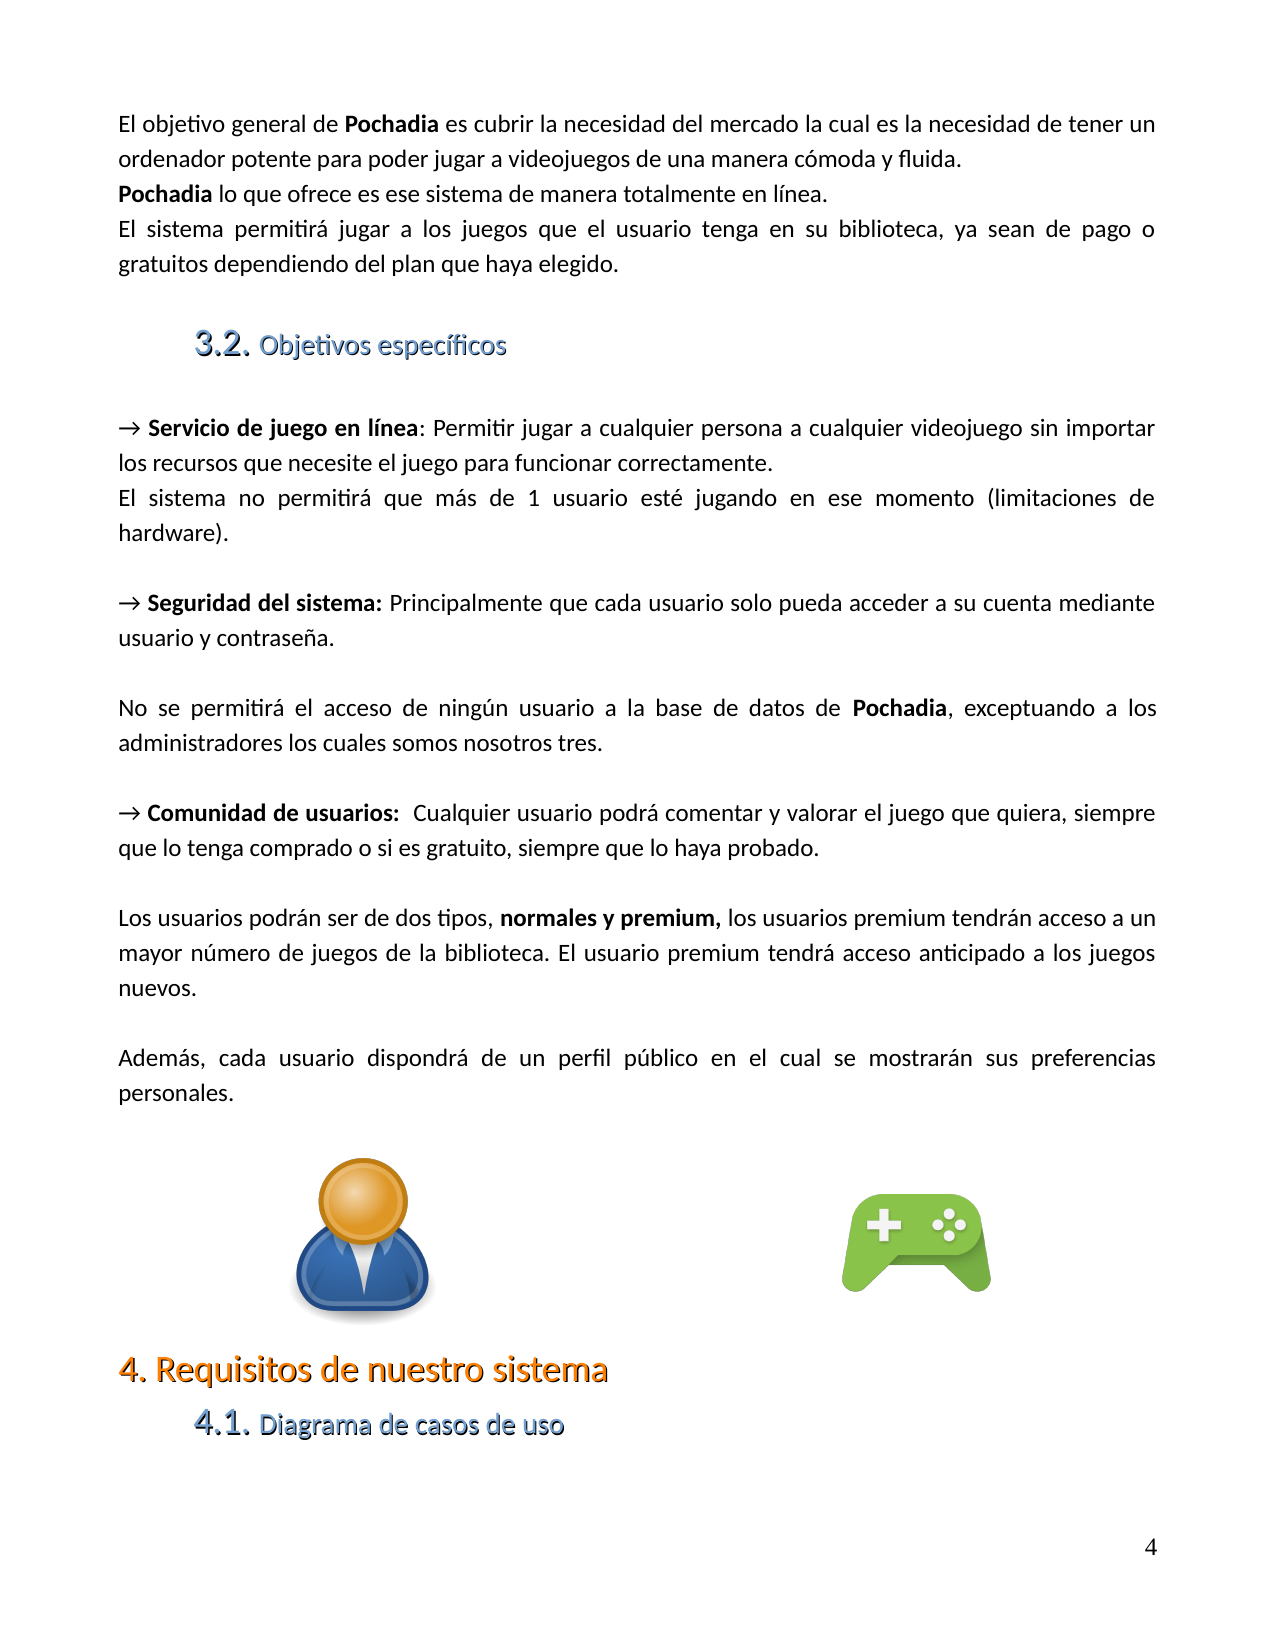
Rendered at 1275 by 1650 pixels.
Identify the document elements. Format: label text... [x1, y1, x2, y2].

text Además, cada usuario dispondrá de un perfil público en el cual se mostrarán sus preferencias personales. [118, 1042, 1157, 1107]
text → Servicio de juego en línea: Permitir jugar a cualquier persona a cualquier videojuego sin importar los recursos que necesite el juego para funcionar correctamente. [118, 412, 1157, 477]
text → Seguridad del sistema: Principalmente que cada usuario solo pueda acceder a su cuenta mediante usuario y contraseña. [118, 587, 1157, 652]
text El objetivo general de Pochadia es cubrir la necesidad del mercado la cual es la necesidad de tener un ordenador potente para poder jugar a videojuegos de una manera cómoda y fluida. [118, 108, 1157, 173]
text 3.2. Objetivos específicos [118, 318, 1157, 364]
text No se permitirá el acceso de ningún usuario a la base de datos de Pochadia, exceptuando a los administradores los cuales somos nosotros tres. [118, 692, 1157, 757]
text 4.1. Diagrama de casos de uso [118, 1397, 1157, 1443]
text 4. Requisitos de nuestro sistema [118, 1345, 1157, 1391]
text El sistema no permitirá que más de 1 usuario esté jugando en ese momento (limitaciones de hardware). [118, 482, 1157, 547]
text El sistema permitirá jugar a los juegos que el usuario tenga en su biblioteca, ya sean de pago o gratuitos dependiendo del plan que haya elegido. [118, 213, 1157, 278]
text → Comunidad de usuarios: Cualquier usuario podrá comentar y valorar el juego que quiera, siempre que lo tenga comprado o si es gratuito, siempre que lo haya probado. [118, 797, 1157, 862]
text Pochadia lo que ofrece es ese sistema de manera totalmente en línea. [118, 178, 1157, 208]
text Los usuarios podrán ser de dos tipos, normales y premium, los usuarios premium tendrán acceso a un mayor número de juegos de la biblioteca. El usuario premium tendrá acceso anticipado a los juegos nuevos. [118, 902, 1157, 1002]
